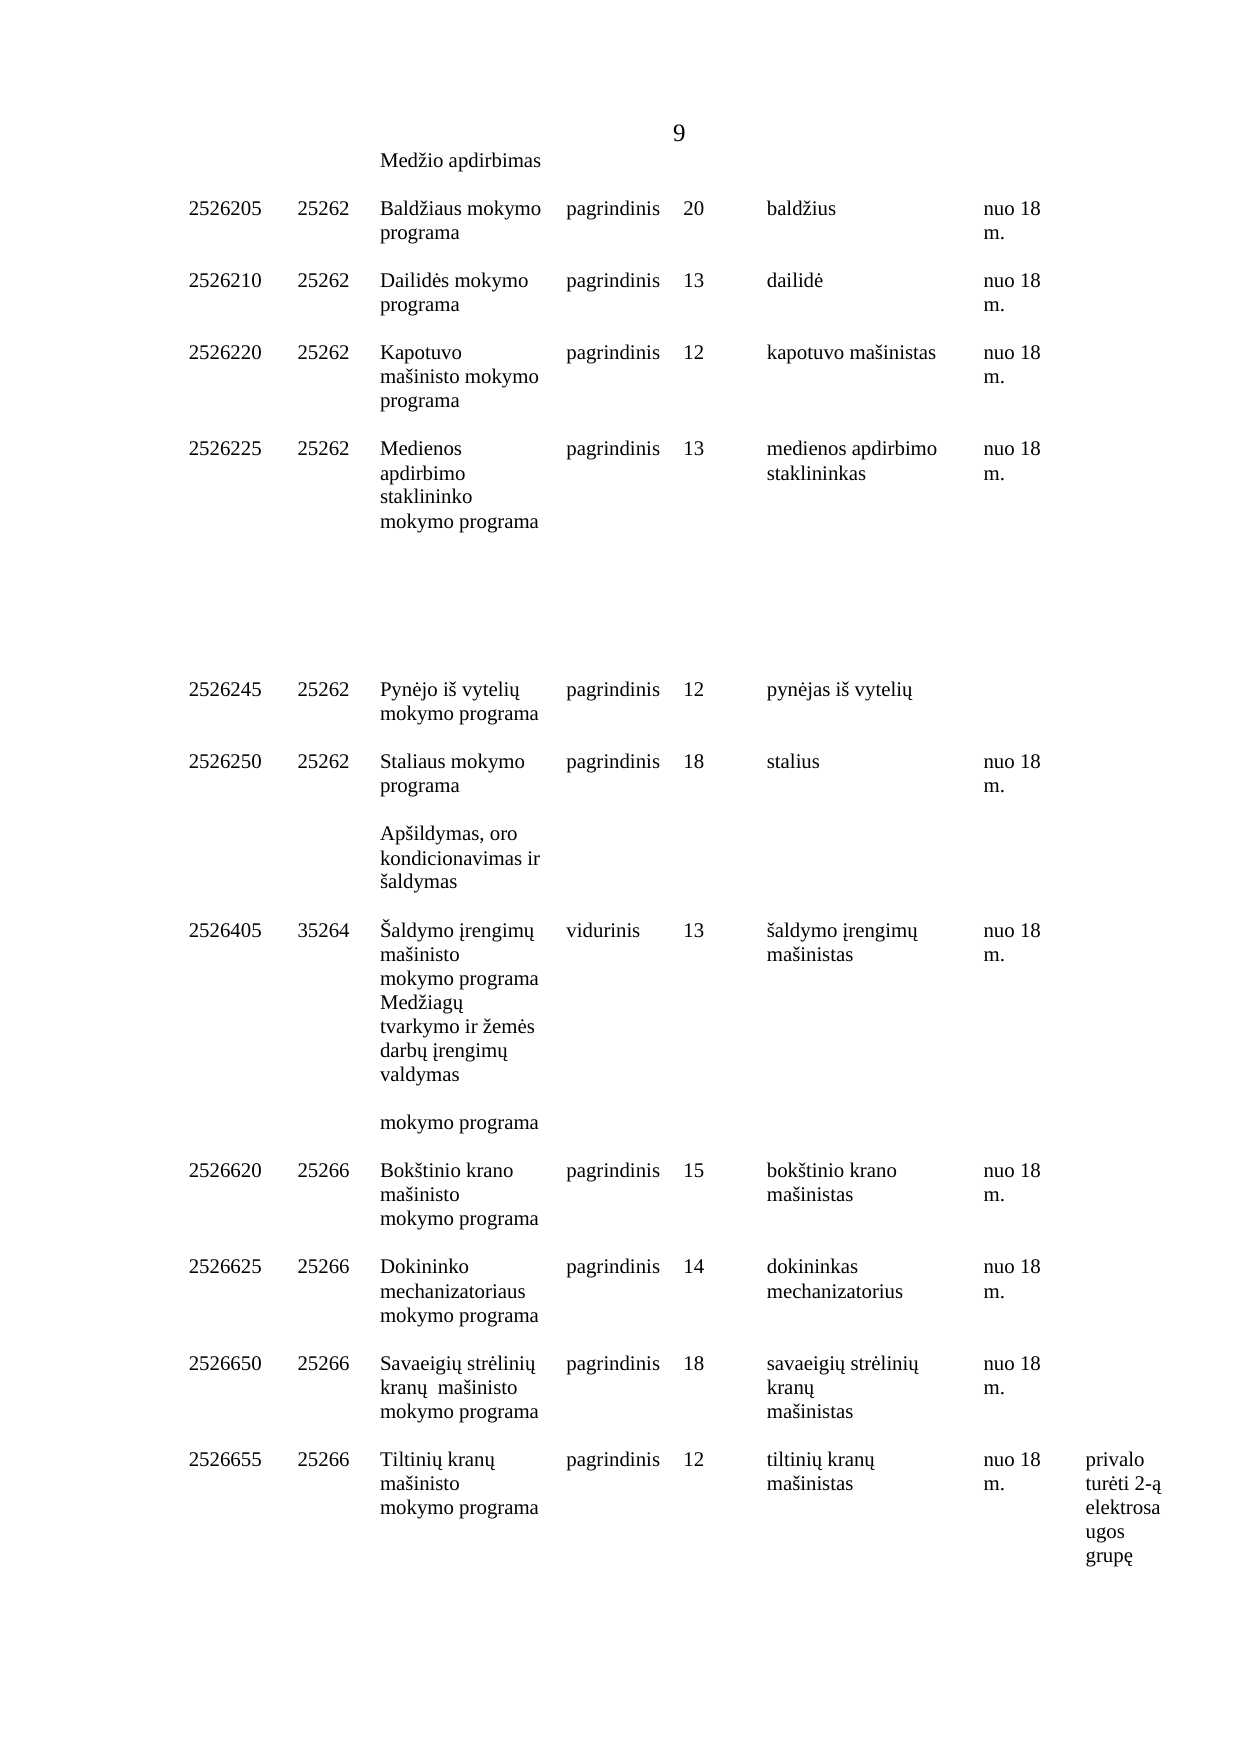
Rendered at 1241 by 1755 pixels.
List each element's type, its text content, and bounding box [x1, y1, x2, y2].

table_cell 25266 [286, 1255, 368, 1303]
table_cell bokštinio krano mašinistas [755, 1158, 972, 1206]
table_cell medienos apdirbimo staklininkas [755, 436, 972, 533]
table_cell [972, 316, 1074, 340]
table_cell [1186, 821, 1204, 893]
table_cell Dokininko mechanizatoriaus [369, 1255, 555, 1303]
table_cell [177, 1567, 286, 1591]
table_cell [555, 412, 672, 436]
table_cell [1074, 557, 1176, 653]
table_cell pagrindinis [555, 1158, 672, 1206]
table_cell [177, 797, 286, 821]
table_cell [755, 1567, 972, 1591]
table_cell [1186, 1086, 1204, 1110]
table_cell 25266 [286, 1447, 368, 1495]
table_cell [1074, 509, 1176, 533]
table_cell [369, 1086, 555, 1110]
table_cell [1074, 1399, 1176, 1423]
table_cell [1186, 725, 1204, 749]
table_cell [1074, 388, 1176, 412]
table_cell [755, 629, 972, 653]
table_cell pagrindinis [555, 436, 672, 508]
table_cell [555, 653, 672, 677]
table_cell [286, 1399, 368, 1423]
table_cell [755, 797, 972, 821]
table_cell 2526210 [177, 268, 286, 316]
table_cell [555, 1230, 672, 1254]
table_cell [1186, 701, 1204, 725]
table_cell Medžiagų tvarkymo ir žemės darbų įrengimų valdymas [369, 990, 555, 1086]
table_cell [972, 1230, 1074, 1254]
table_cell [177, 605, 286, 629]
table_cell [1074, 340, 1176, 388]
table_cell mokymo programa [369, 509, 555, 533]
table_cell [555, 629, 672, 653]
table_cell [1176, 1399, 1186, 1423]
table_cell [177, 509, 286, 533]
table_cell [555, 581, 672, 605]
table_cell [1176, 701, 1186, 725]
table_cell [672, 894, 755, 918]
table_cell [1074, 1086, 1176, 1110]
table_cell [672, 1327, 755, 1351]
table_cell [369, 797, 555, 821]
table_cell pagrindinis [555, 1351, 672, 1399]
table_cell [286, 316, 368, 340]
table_cell [555, 316, 672, 340]
table_cell [1186, 1110, 1204, 1134]
table_cell [177, 388, 286, 412]
table_cell [1176, 1495, 1186, 1519]
table_cell [555, 1110, 672, 1134]
table_cell [369, 244, 555, 268]
table_cell Dailidės mokymo programa [369, 268, 555, 316]
table_cell [555, 1086, 672, 1110]
table_cell [177, 412, 286, 436]
table_cell [1074, 1230, 1176, 1254]
table_cell [177, 172, 286, 196]
table_cell [1176, 990, 1186, 1086]
table_cell [755, 1206, 972, 1230]
table_cell pagrindinis [555, 1447, 672, 1495]
table_cell Pynėjo iš vytelių mokymo programa [369, 677, 555, 725]
table_cell [555, 821, 672, 893]
table_cell nuo 18 m. [972, 918, 1074, 966]
table_cell [1074, 172, 1176, 196]
table_cell [972, 557, 1074, 581]
table_cell 25262 [286, 749, 368, 797]
table_cell [755, 244, 972, 268]
table_cell [972, 1303, 1074, 1327]
table_cell [1176, 629, 1186, 653]
table_cell [1186, 1447, 1204, 1495]
table_cell [1074, 701, 1176, 725]
table_cell [1186, 388, 1204, 412]
table_cell [286, 653, 368, 677]
table_cell Tiltinių kranų mašinisto [369, 1447, 555, 1495]
table_cell [286, 894, 368, 918]
table_cell [1074, 148, 1176, 172]
table_cell [369, 1230, 555, 1254]
table_cell [1074, 436, 1176, 508]
table_cell [1176, 966, 1186, 990]
table_cell [972, 1423, 1074, 1447]
table_cell [755, 1495, 972, 1519]
table_cell [672, 966, 755, 990]
table_cell [755, 148, 972, 172]
table_cell [972, 1206, 1074, 1230]
table_cell [1176, 797, 1186, 821]
table_cell [1186, 1230, 1204, 1254]
table_cell [672, 1086, 755, 1110]
table_cell [177, 894, 286, 918]
table_cell 13 [672, 268, 755, 316]
table_cell [972, 1134, 1074, 1158]
table_cell [755, 1303, 972, 1327]
table_cell [1074, 749, 1176, 797]
table_cell [286, 725, 368, 749]
table_cell Bokštinio krano mašinisto [369, 1158, 555, 1206]
table_cell [286, 1230, 368, 1254]
table_cell [672, 1303, 755, 1327]
table_cell [177, 1110, 286, 1134]
table_cell [1074, 918, 1176, 966]
table_cell [1074, 894, 1176, 918]
table_cell [177, 1206, 286, 1230]
table_cell [972, 677, 1074, 701]
table_cell [1186, 268, 1204, 316]
table_cell [672, 172, 755, 196]
table_cell [755, 966, 972, 990]
table_cell [672, 1495, 755, 1519]
table_cell [972, 629, 1074, 653]
table_cell [1186, 509, 1204, 533]
table_cell 2526655 [177, 1447, 286, 1495]
table_cell nuo 18 m. [972, 436, 1074, 508]
table_cell 2526405 [177, 918, 286, 966]
table_cell [369, 653, 555, 677]
table_cell [177, 1399, 286, 1423]
table_cell [177, 629, 286, 653]
table_cell [1186, 316, 1204, 340]
table_cell [1186, 1495, 1204, 1519]
table_cell [1186, 412, 1204, 436]
table_cell dokininkas mechanizatorius [755, 1255, 972, 1303]
table_cell [755, 990, 972, 1086]
table_cell [1074, 1567, 1176, 1591]
table_cell [972, 509, 1074, 533]
table_cell [1176, 894, 1186, 918]
table_cell [1176, 1423, 1186, 1447]
table_cell [672, 1423, 755, 1447]
table_cell [1176, 1158, 1186, 1206]
table_cell 25266 [286, 1158, 368, 1206]
table_cell [1176, 533, 1186, 557]
table_cell 25266 [286, 1351, 368, 1399]
table_cell [369, 1327, 555, 1351]
table_cell [672, 581, 755, 605]
table_cell [672, 605, 755, 629]
table_cell [286, 557, 368, 581]
table_cell [672, 701, 755, 725]
table_cell [177, 821, 286, 893]
table_cell baldžius [755, 196, 972, 244]
table_cell [286, 1086, 368, 1110]
table_cell mokymo programa [369, 1303, 555, 1327]
table_cell [369, 1519, 555, 1567]
table_cell [672, 1230, 755, 1254]
table_cell [369, 557, 555, 581]
table_cell [1186, 677, 1204, 701]
table_cell [1186, 749, 1204, 797]
table_cell [555, 894, 672, 918]
table_cell [672, 821, 755, 893]
table_cell [1186, 966, 1204, 990]
table_cell [555, 244, 672, 268]
table_cell [286, 1110, 368, 1134]
table_cell [177, 533, 286, 557]
table_cell [1176, 725, 1186, 749]
table_cell [1074, 1303, 1176, 1327]
table_cell nuo 18 m. [972, 1255, 1074, 1303]
table_cell [1074, 533, 1176, 557]
table_cell [177, 1230, 286, 1254]
table_cell [1176, 1134, 1186, 1158]
table_cell [286, 629, 368, 653]
table_cell [1176, 316, 1186, 340]
table_cell vidurinis [555, 918, 672, 966]
table_cell [1074, 797, 1176, 821]
table_cell [1186, 1399, 1204, 1423]
table_cell [972, 1399, 1074, 1423]
table_cell [1186, 1206, 1204, 1230]
table_cell [1186, 340, 1204, 388]
table_cell [972, 966, 1074, 990]
table_cell [369, 581, 555, 605]
table_cell [1074, 677, 1176, 701]
table_cell [1176, 148, 1186, 172]
table_cell [369, 533, 555, 557]
table_cell [1186, 436, 1204, 508]
table_cell [286, 1303, 368, 1327]
table_cell [1176, 388, 1186, 412]
table_cell [755, 388, 972, 412]
table_cell [1186, 1158, 1204, 1206]
table_cell [1176, 581, 1186, 605]
table_cell [555, 725, 672, 749]
table_cell [555, 557, 672, 581]
table_cell [1176, 1351, 1186, 1399]
table_cell [286, 797, 368, 821]
table_cell 2526205 [177, 196, 286, 244]
table_cell [972, 1086, 1074, 1110]
table_cell nuo 18 m. [972, 196, 1074, 244]
table_cell [555, 388, 672, 412]
table_cell dailidė [755, 268, 972, 316]
table_cell [672, 990, 755, 1086]
table_cell 2526225 [177, 436, 286, 508]
table_cell [555, 1495, 672, 1519]
table_cell [755, 1327, 972, 1351]
table_cell [369, 172, 555, 196]
table_cell [1074, 412, 1176, 436]
table_cell [755, 894, 972, 918]
table_cell Medienos apdirbimo staklininko [369, 436, 555, 508]
table_cell [1176, 1519, 1186, 1567]
table_cell [369, 1567, 555, 1591]
table_cell [1186, 1423, 1204, 1447]
table_cell [286, 244, 368, 268]
table_cell [555, 1134, 672, 1158]
table_cell nuo 18 m. [972, 1351, 1074, 1399]
table_cell [1074, 1206, 1176, 1230]
table_cell [755, 1134, 972, 1158]
table_cell [555, 533, 672, 557]
table_cell [972, 605, 1074, 629]
table_cell mokymo programa [369, 1495, 555, 1519]
table_cell [1176, 509, 1186, 533]
table_cell [177, 1327, 286, 1351]
table_cell [755, 701, 972, 725]
table_cell [177, 966, 286, 990]
table_cell [755, 821, 972, 893]
table_cell 18 [672, 1351, 755, 1399]
table_cell [972, 1110, 1074, 1134]
table_cell [1176, 749, 1186, 797]
table_cell [972, 388, 1074, 412]
table_cell [972, 244, 1074, 268]
table_cell [1176, 653, 1186, 677]
table_cell [755, 316, 972, 340]
table_cell pynėjas iš vytelių [755, 677, 972, 701]
table_cell [1176, 677, 1186, 701]
table_cell [177, 148, 286, 172]
table_cell [1176, 605, 1186, 629]
table_cell [369, 1423, 555, 1447]
table_cell [286, 533, 368, 557]
table_cell [286, 990, 368, 1086]
table_cell 2526245 [177, 677, 286, 701]
table_cell [1176, 436, 1186, 508]
table_cell [1186, 629, 1204, 653]
table_cell [286, 1134, 368, 1158]
table_cell [1186, 1519, 1204, 1567]
table_cell [972, 894, 1074, 918]
table_cell [672, 316, 755, 340]
table_cell [555, 148, 672, 172]
table_cell [972, 701, 1074, 725]
table_cell 12 [672, 677, 755, 701]
table_cell [972, 1495, 1074, 1519]
table_cell [755, 412, 972, 436]
table_cell [972, 1327, 1074, 1351]
table_cell [1176, 1206, 1186, 1230]
table_cell [177, 244, 286, 268]
table_cell [1186, 148, 1204, 172]
table_cell [672, 1134, 755, 1158]
table_cell [177, 1423, 286, 1447]
table_cell Savaeigių strėlinių kranų mašinisto mokymo programa [369, 1351, 555, 1423]
table_cell [1074, 1423, 1176, 1447]
table_cell [177, 990, 286, 1086]
table_cell [177, 725, 286, 749]
table_cell [1074, 1158, 1176, 1206]
table_cell [1074, 990, 1176, 1086]
table_cell [177, 1495, 286, 1519]
table_cell [1176, 1110, 1186, 1134]
table_cell 2526220 [177, 340, 286, 388]
table_cell [555, 509, 672, 533]
table_cell 25262 [286, 340, 368, 388]
table_cell 12 [672, 340, 755, 388]
table_cell [177, 701, 286, 725]
table_cell [672, 412, 755, 436]
table_cell Kapotuvo mašinisto mokymo programa [369, 340, 555, 412]
table_cell pagrindinis [555, 196, 672, 244]
table_cell [555, 797, 672, 821]
table_cell [672, 1519, 755, 1567]
table_cell [1186, 1303, 1204, 1327]
table_cell [286, 172, 368, 196]
table_cell [286, 1206, 368, 1230]
table_cell [972, 990, 1074, 1086]
table_cell pagrindinis [555, 1255, 672, 1303]
table_cell [177, 1086, 286, 1110]
table_cell šaldymo įrengimų mašinistas [755, 918, 972, 966]
table_cell [1186, 1255, 1204, 1303]
table_cell [555, 1327, 672, 1351]
table_cell [672, 533, 755, 557]
table_cell [286, 388, 368, 412]
table_cell 2526620 [177, 1158, 286, 1206]
table_cell [286, 1423, 368, 1447]
table_cell [177, 316, 286, 340]
table_cell [555, 1399, 672, 1423]
table_cell [369, 725, 555, 749]
table_cell [1176, 196, 1186, 244]
table_cell [177, 653, 286, 677]
table_cell [755, 1086, 972, 1110]
table_cell [972, 533, 1074, 557]
table_cell [672, 1399, 755, 1423]
table_cell 13 [672, 436, 755, 508]
table_cell pagrindinis [555, 340, 672, 388]
table_cell [1074, 268, 1176, 316]
table_cell [177, 581, 286, 605]
table_cell 2526650 [177, 1351, 286, 1399]
table_cell [972, 1519, 1074, 1567]
table_cell [555, 605, 672, 629]
table_cell [972, 797, 1074, 821]
table_cell [1176, 1567, 1186, 1591]
table_cell [286, 605, 368, 629]
table_cell [1074, 1110, 1176, 1134]
table_cell [369, 605, 555, 629]
table_cell Baldžiaus mokymo programa [369, 196, 555, 244]
table_cell 25262 [286, 436, 368, 508]
table_cell [555, 1206, 672, 1230]
table_cell [1186, 797, 1204, 821]
table_cell [1176, 268, 1186, 316]
table_cell [1186, 1327, 1204, 1351]
table_cell pagrindinis [555, 268, 672, 316]
table_cell [1186, 533, 1204, 557]
table_cell [177, 1303, 286, 1327]
table_cell [1176, 1230, 1186, 1254]
table_cell [755, 581, 972, 605]
table_cell [972, 725, 1074, 749]
table_cell [1186, 196, 1204, 244]
table_cell [972, 148, 1074, 172]
table_cell 13 [672, 918, 755, 966]
table_cell [1074, 1255, 1176, 1303]
table_cell [1186, 1351, 1204, 1399]
table_cell [1074, 196, 1176, 244]
table_cell nuo 18 m. [972, 1158, 1074, 1206]
table_cell [672, 1110, 755, 1134]
table_cell [286, 412, 368, 436]
table_cell stalius [755, 749, 972, 797]
table_cell [1176, 412, 1186, 436]
table_cell 18 [672, 749, 755, 797]
table_cell pagrindinis [555, 677, 672, 701]
table_cell [1176, 1447, 1186, 1495]
table_cell [1074, 1134, 1176, 1158]
table_cell [672, 653, 755, 677]
table_cell [755, 1423, 972, 1447]
table_cell [286, 1495, 368, 1519]
table_cell [1176, 918, 1186, 966]
table_cell [672, 509, 755, 533]
table_cell [1176, 1255, 1186, 1303]
table_cell tiltinių kranų mašinistas [755, 1447, 972, 1495]
table_cell [1186, 557, 1204, 581]
table_cell [755, 1519, 972, 1567]
table_cell [177, 1134, 286, 1158]
table_cell mokymo programa [369, 966, 555, 990]
table_cell [672, 1206, 755, 1230]
table_cell [672, 725, 755, 749]
table_cell [1186, 605, 1204, 629]
table_cell [1074, 316, 1176, 340]
table_cell [672, 797, 755, 821]
table_cell 35264 [286, 918, 368, 966]
table_cell [286, 148, 368, 172]
table_cell [672, 557, 755, 581]
table_cell kapotuvo mašinistas [755, 340, 972, 388]
table_cell [972, 1567, 1074, 1591]
table_cell [972, 581, 1074, 605]
table_cell [369, 412, 555, 436]
table_cell [672, 629, 755, 653]
table_cell [1176, 557, 1186, 581]
table_cell [1074, 244, 1176, 268]
table_cell privalo turėti 2-ą elektrosaugos grupę [1074, 1447, 1176, 1567]
table_cell [369, 894, 555, 918]
table_cell 2526625 [177, 1255, 286, 1303]
table_cell [286, 1327, 368, 1351]
table_cell [755, 172, 972, 196]
table_cell [1176, 340, 1186, 388]
table_cell [1176, 1303, 1186, 1327]
table_cell nuo 18 m. [972, 268, 1074, 316]
table_cell [972, 653, 1074, 677]
table_cell Medžio apdirbimas [369, 148, 555, 172]
table_cell mokymo programa [369, 1206, 555, 1230]
table_cell [286, 966, 368, 990]
table_cell [1186, 918, 1204, 966]
table_cell [555, 966, 672, 990]
table_cell 14 [672, 1255, 755, 1303]
table_cell pagrindinis [555, 749, 672, 797]
table_cell [1176, 172, 1186, 196]
table_cell [1074, 821, 1176, 893]
table_cell [286, 1567, 368, 1591]
table_cell 20 [672, 196, 755, 244]
table_cell [1074, 1327, 1176, 1351]
table_cell [972, 172, 1074, 196]
table_cell [1186, 653, 1204, 677]
table_cell [672, 388, 755, 412]
table_cell [755, 605, 972, 629]
table_cell Apšildymas, oro kondicionavimas ir šaldymas [369, 821, 555, 893]
table_cell nuo 18 m. [972, 749, 1074, 797]
table_cell Šaldymo įrengimų mašinisto [369, 918, 555, 966]
table_cell savaeigių strėlinių kranų mašinistas [755, 1351, 972, 1423]
table_cell [1176, 1327, 1186, 1351]
table_cell [1176, 244, 1186, 268]
table_cell [286, 1519, 368, 1567]
table_cell [1186, 1567, 1204, 1591]
table_cell [755, 1230, 972, 1254]
table_cell nuo 18 m. [972, 340, 1074, 388]
table_cell [555, 1519, 672, 1567]
table_cell [755, 725, 972, 749]
table_cell 25262 [286, 196, 368, 244]
table_cell [1186, 172, 1204, 196]
table_cell [672, 1567, 755, 1591]
table_cell 2526250 [177, 749, 286, 797]
table_cell [1186, 894, 1204, 918]
table_cell [1074, 725, 1176, 749]
table_cell [286, 701, 368, 725]
table_cell [1186, 1134, 1204, 1158]
table_cell [672, 244, 755, 268]
table_cell [1176, 821, 1186, 893]
table_cell [555, 701, 672, 725]
table_cell 25262 [286, 677, 368, 701]
table_cell [1176, 1086, 1186, 1110]
table_cell [1074, 966, 1176, 990]
table_cell [555, 1567, 672, 1591]
table_cell [286, 581, 368, 605]
table_cell [1186, 581, 1204, 605]
table_cell [755, 533, 972, 557]
table_cell [369, 1134, 555, 1158]
table_cell [369, 629, 555, 653]
table_cell Staliaus mokymo programa [369, 749, 555, 797]
table_cell [1074, 653, 1176, 677]
table_cell [755, 1110, 972, 1134]
table_cell 25262 [286, 268, 368, 316]
table_cell [555, 1303, 672, 1327]
table_cell [1186, 990, 1204, 1086]
table_cell [177, 557, 286, 581]
table_cell [755, 557, 972, 581]
table_cell 12 [672, 1447, 755, 1495]
table_cell [555, 172, 672, 196]
table_cell [369, 316, 555, 340]
table_cell [286, 821, 368, 893]
table_cell [555, 1423, 672, 1447]
table_cell [177, 1519, 286, 1567]
table_cell [972, 412, 1074, 436]
table_cell [755, 653, 972, 677]
table_cell 15 [672, 1158, 755, 1206]
table_cell [672, 148, 755, 172]
table_cell [1074, 1351, 1176, 1399]
table_cell [555, 990, 672, 1086]
table_cell [972, 821, 1074, 893]
table_cell mokymo programa [369, 1110, 555, 1134]
table_cell nuo 18 m. [972, 1447, 1074, 1495]
table_cell [286, 509, 368, 533]
table_cell [1186, 244, 1204, 268]
